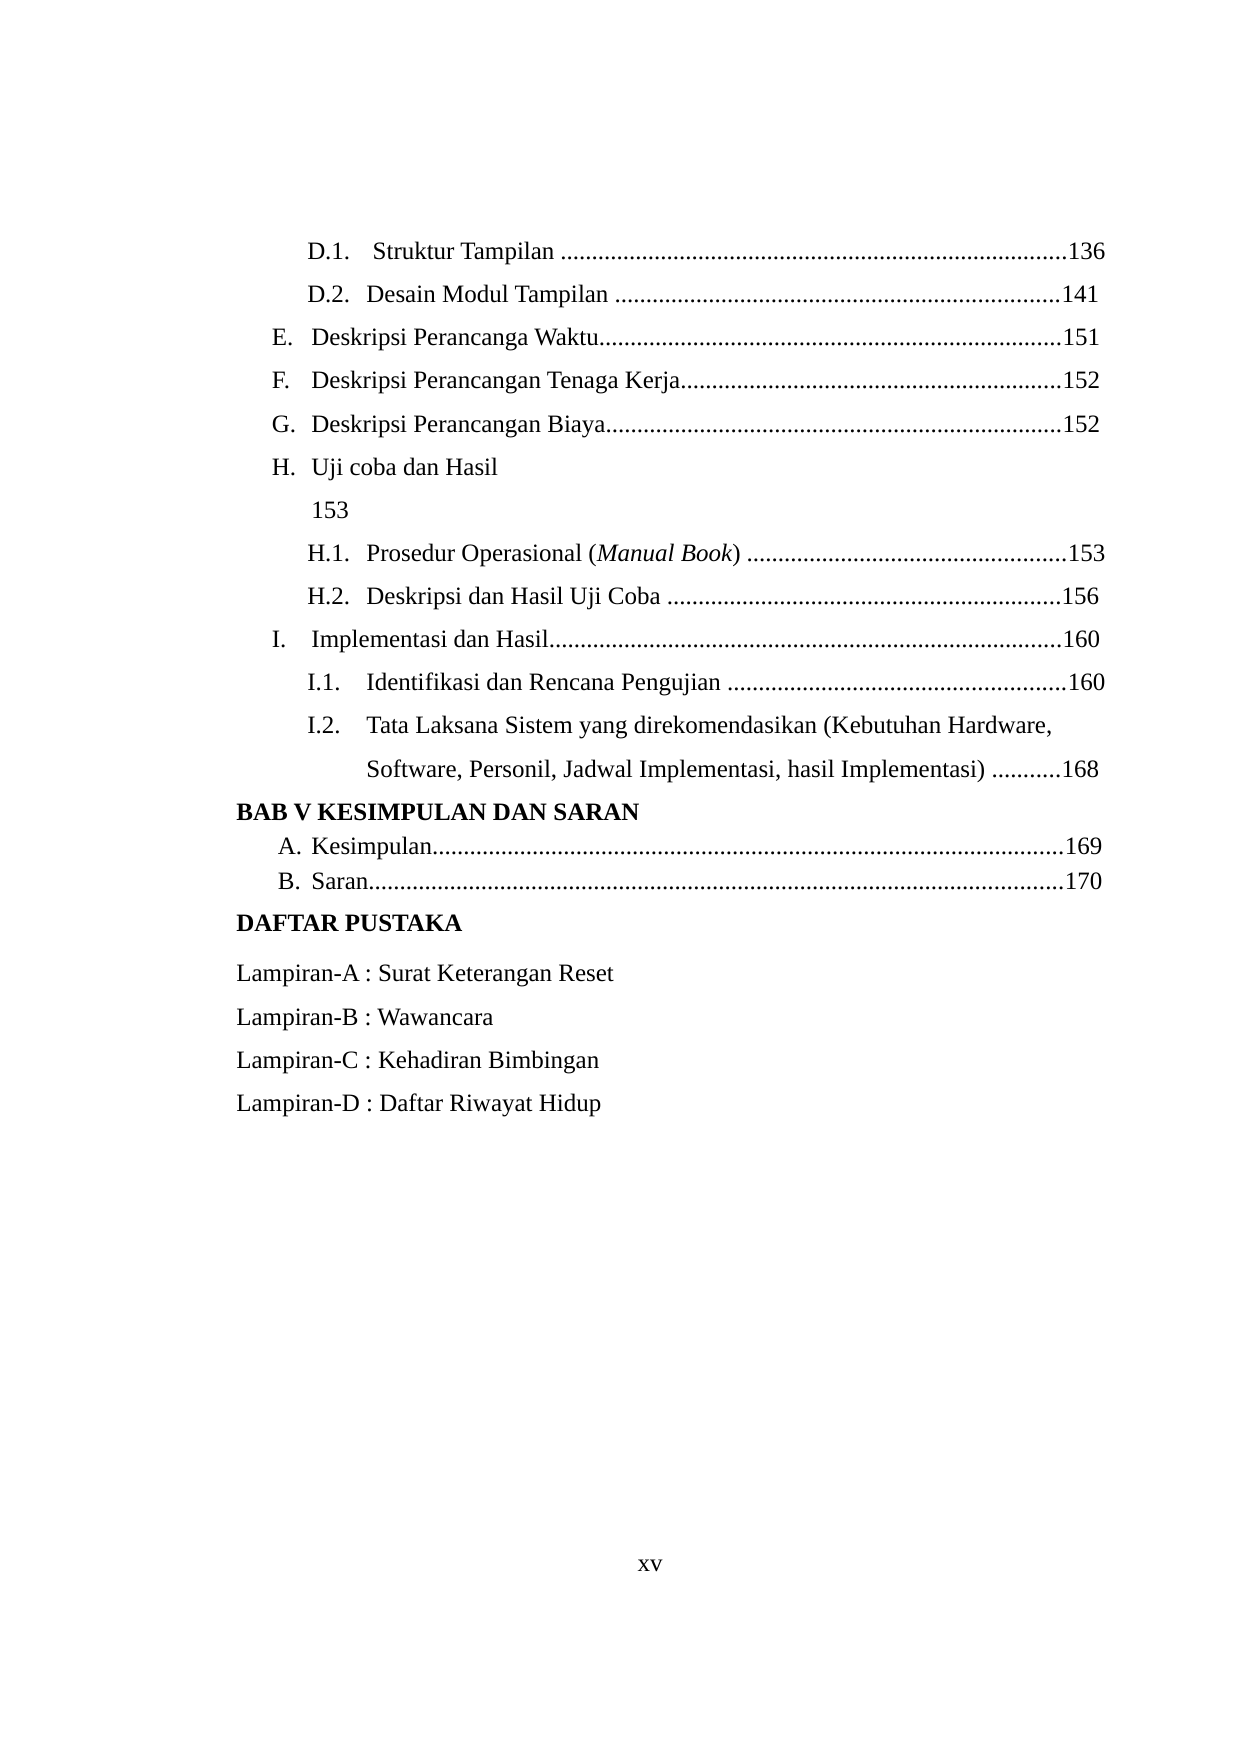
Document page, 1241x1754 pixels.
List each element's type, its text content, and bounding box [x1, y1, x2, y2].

list Saran 170 [278, 866, 1104, 894]
list Struktur Tampilan 136 [307, 236, 1128, 265]
list Desain Modul Tampilan 141 [307, 279, 1128, 308]
text Lampiran-A : Surat Keterangan Reset [236, 958, 1063, 987]
list Identifikasi dan Rencana Pengujian 160 [307, 667, 1134, 696]
list Implementasi dan Hasil 160 [272, 624, 1110, 653]
text Lampiran-D : Daftar Riwayat Hidup [236, 1088, 1063, 1117]
list BAB V KESIMPULAN DAN SARAN [236, 797, 1092, 826]
list Kesimpulan 169 [278, 831, 1104, 860]
list Deskripsi Perancanga Waktu 151 [272, 322, 1122, 351]
list Tata Laksana Sistem yang direkomendasikan (Kebutuhan Hardware, Software, Personil, Jadwal Implementasi, hasil Implementasi) 168 [307, 711, 1104, 782]
list Deskripsi Perancangan Tenaga Kerja 152 [272, 366, 1122, 394]
list DAFTAR PUSTAKA [236, 908, 1063, 937]
list Uji coba dan Hasil 153 [272, 452, 1098, 524]
list Prosedur Operasional (Manual Book) 153 [307, 538, 1116, 567]
text Lampiran-C : Kehadiran Bimbingan [236, 1045, 1063, 1073]
text Lampiran-B : Wawancara [236, 1002, 1063, 1030]
list Deskripsi dan Hasil Uji Coba 156 [307, 581, 1116, 610]
list Deskripsi Perancangan Biaya 152 [272, 409, 1122, 437]
